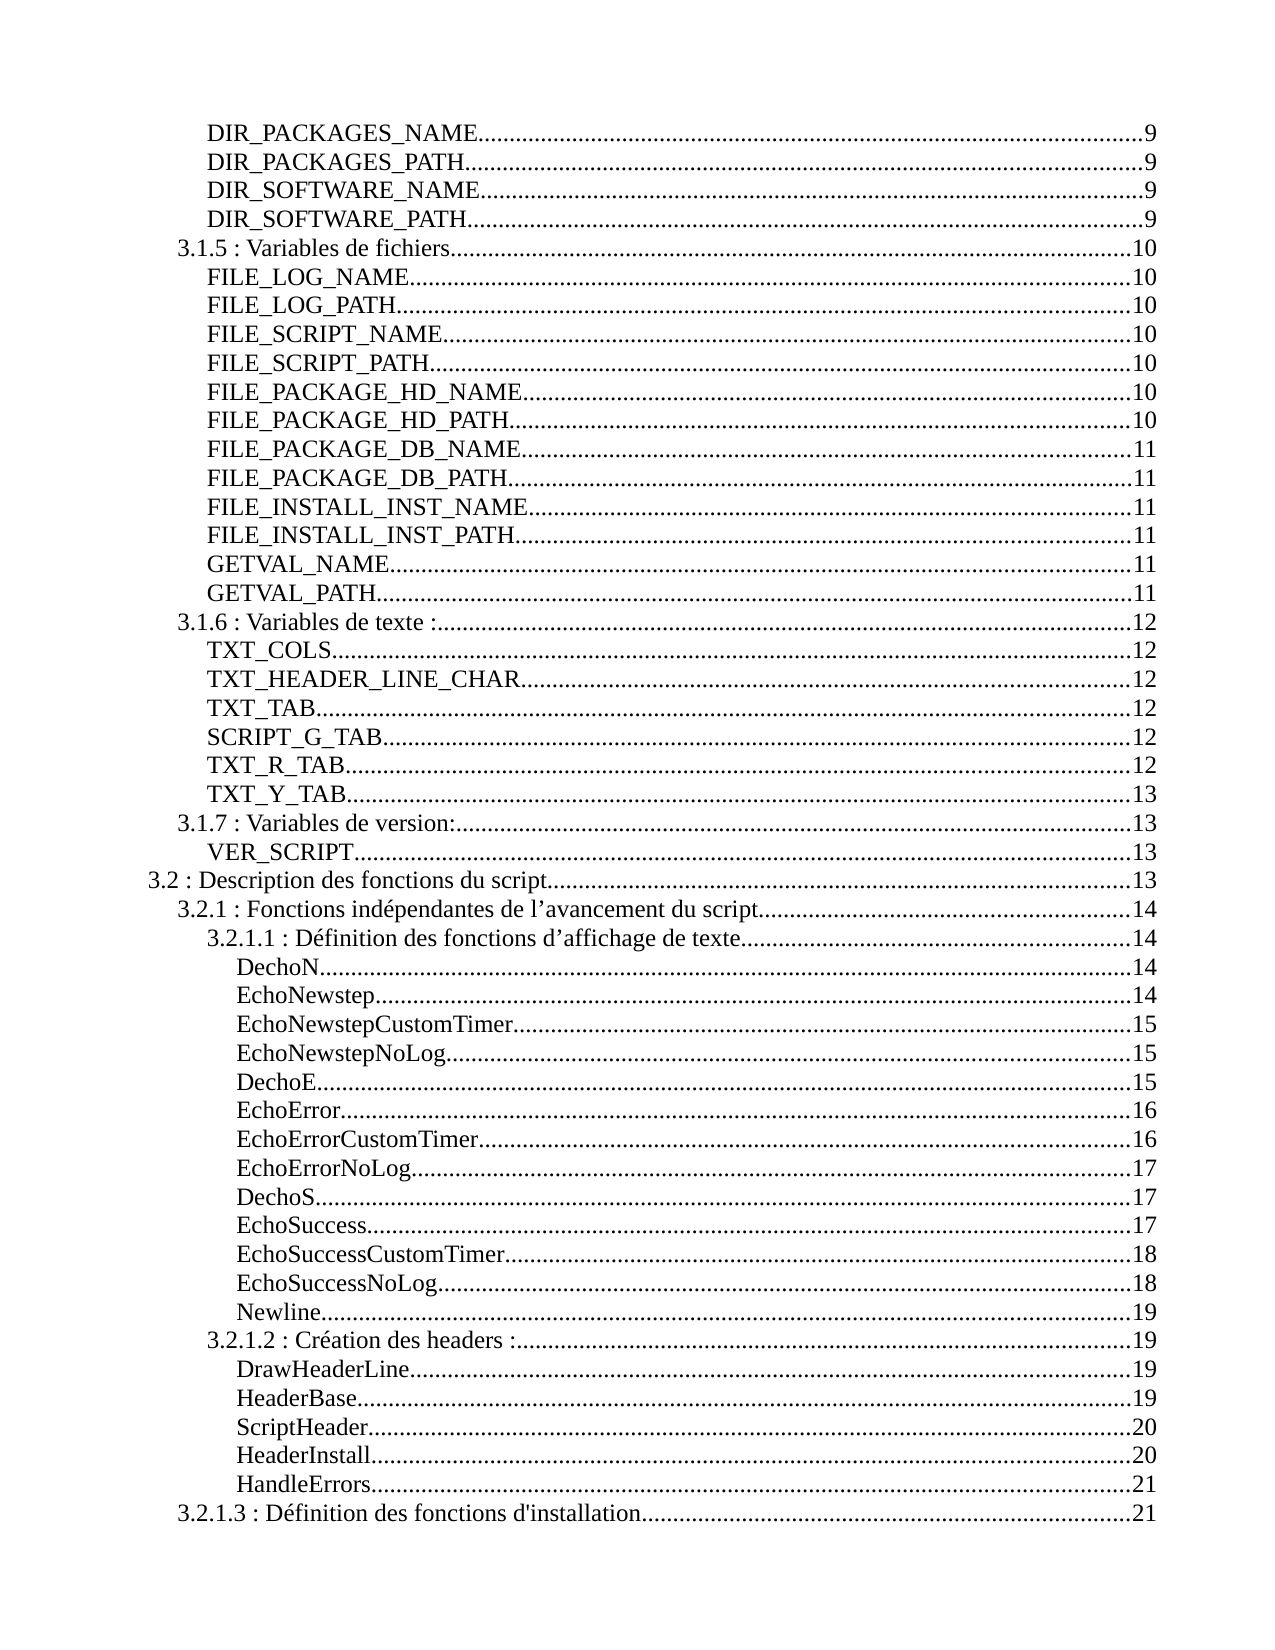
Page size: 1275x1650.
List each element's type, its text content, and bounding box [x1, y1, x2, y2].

text DIR_PACKAGES_PATH 9 [207, 147, 1157, 176]
text DechoS 17 [236, 1182, 1157, 1211]
text EchoSuccessCustomTimer 18 [236, 1239, 1157, 1268]
text DrawHeaderLine 19 [236, 1354, 1157, 1383]
text Newline 19 [236, 1297, 1157, 1326]
text EchoSuccess 17 [236, 1211, 1157, 1239]
text EchoError 16 [236, 1096, 1157, 1124]
text FILE_PACKAGE_HD_PATH 10 [207, 406, 1157, 434]
text EchoNewstepCustomTimer 15 [236, 1009, 1157, 1038]
text TXT_TAB 12 [207, 693, 1157, 722]
text 3.2.1.1 : Définition des fonctions d’affichage de texte 14 [207, 923, 1157, 952]
text FILE_PACKAGE_HD_NAME 10 [207, 377, 1157, 406]
text EchoErrorCustomTimer 16 [236, 1124, 1157, 1153]
text DIR_PACKAGES_NAME 9 [207, 118, 1157, 147]
text DIR_SOFTWARE_PATH 9 [207, 204, 1157, 233]
text TXT_COLS 12 [207, 636, 1157, 664]
text HeaderBase 19 [236, 1383, 1157, 1412]
text 3.2.1.2 : Création des headers : 19 [207, 1326, 1157, 1354]
text DechoN 14 [236, 952, 1157, 981]
text 3.1.7 : Variables de version: 13 [177, 808, 1157, 837]
text VER_SCRIPT 13 [207, 837, 1157, 866]
text FILE_INSTALL_INST_NAME 11 [207, 492, 1157, 521]
text 3.1.6 : Variables de texte : 12 [177, 607, 1157, 636]
text FILE_LOG_PATH 10 [207, 291, 1157, 319]
text SCRIPT_G_TAB 12 [207, 722, 1157, 751]
text 3.2.1.3 : Définition des fonctions d'installation 21 [177, 1498, 1157, 1527]
text EchoNewstep 14 [236, 981, 1157, 1009]
text TXT_HEADER_LINE_CHAR 12 [207, 664, 1157, 693]
text FILE_SCRIPT_PATH 10 [207, 348, 1157, 377]
text TXT_Y_TAB 13 [207, 779, 1157, 808]
text TXT_R_TAB 12 [207, 751, 1157, 779]
text FILE_LOG_NAME 10 [207, 262, 1157, 291]
text EchoSuccessNoLog 18 [236, 1268, 1157, 1297]
text 3.1.5 : Variables de fichiers 10 [177, 233, 1157, 262]
text DIR_SOFTWARE_NAME 9 [207, 176, 1157, 204]
text FILE_PACKAGE_DB_PATH 11 [207, 463, 1157, 492]
text HandleErrors 21 [236, 1469, 1157, 1498]
text EchoNewstepNoLog 15 [236, 1038, 1157, 1067]
text FILE_PACKAGE_DB_NAME 11 [207, 434, 1157, 463]
text FILE_INSTALL_INST_PATH 11 [207, 521, 1157, 549]
text HeaderInstall 20 [236, 1441, 1157, 1469]
text GETVAL_PATH 11 [207, 578, 1157, 607]
text ScriptHeader 20 [236, 1412, 1157, 1441]
text FILE_SCRIPT_NAME 10 [207, 319, 1157, 348]
text 3.2 : Description des fonctions du script 13 [148, 866, 1157, 894]
text 3.2.1 : Fonctions indépendantes de l’avancement du script 14 [177, 894, 1157, 923]
text EchoErrorNoLog 17 [236, 1153, 1157, 1182]
text DechoE 15 [236, 1067, 1157, 1096]
text GETVAL_NAME 11 [207, 549, 1157, 578]
